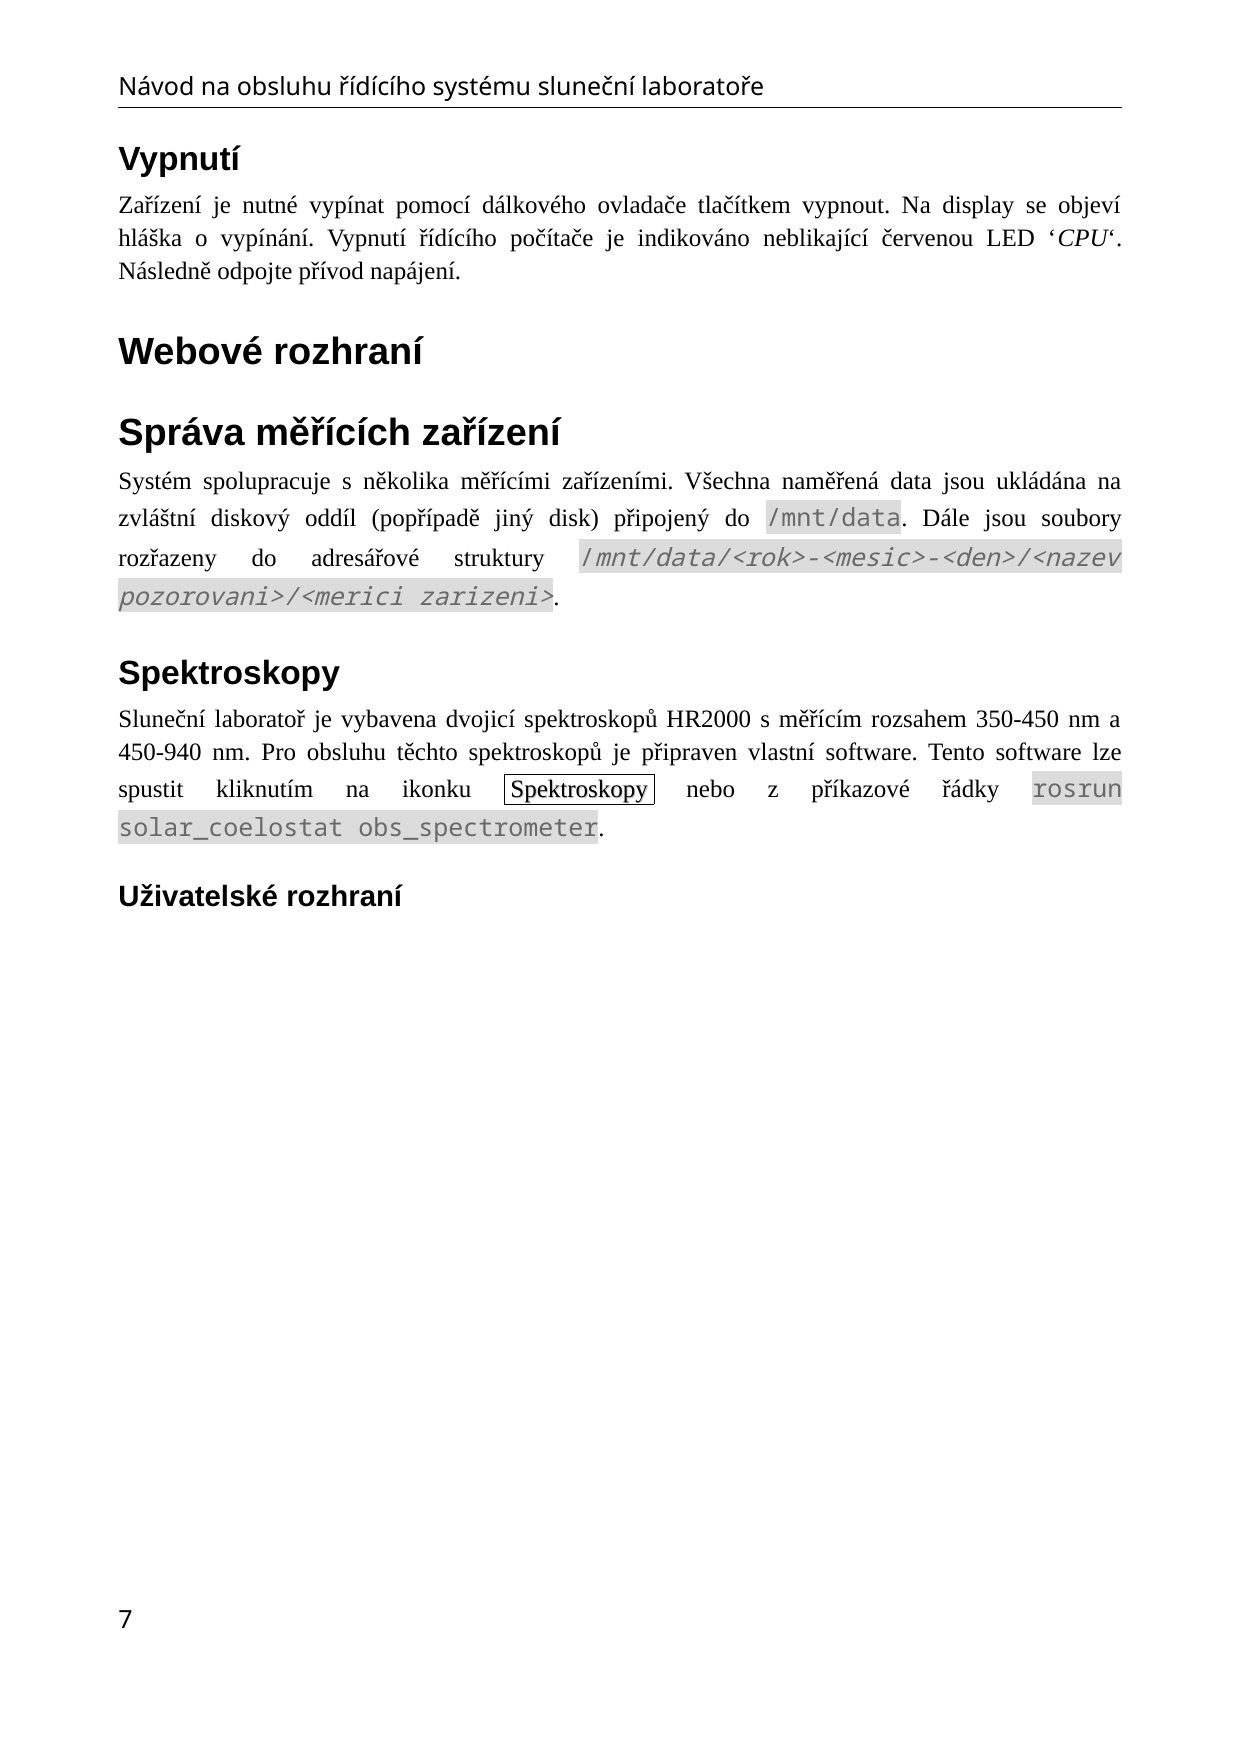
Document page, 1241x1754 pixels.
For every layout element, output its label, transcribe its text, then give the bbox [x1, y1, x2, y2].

subtitle Spektroskopy [118, 653, 1122, 692]
text Systém spolupracuje s několika měřícími zařízeními. Všechna naměřená data jsou ukládána na zvláštní diskový oddíl (popřípadě jiný disk) připojený do /mnt/data. Dále jsou soubory rozřazeny do adresářové struktury /mnt/data/<rok>-<mesic>-<den>/<nazev pozorovani>/<merici zarizeni>. [118, 466, 1122, 612]
subtitle Uživatelské rozhraní [118, 878, 1122, 912]
subtitle Správa měřících zařízení [118, 410, 1122, 454]
subtitle Webové rozhraní [118, 329, 1122, 372]
text Zařízení je nutné vypínat pomocí dálkového ovladače tlačítkem vypnout. Na display se objeví hláška o vypínání. Vypnutí řídícího počítače je indikováno neblikající červenou LED ‘CPU‘. Následně odpojte přívod napájení. [118, 190, 1122, 285]
subtitle Vypnutí [118, 139, 1122, 178]
text Sluneční laboratoř je vybavena dvojicí spektroskopů HR2000 s měřícím rozsahem 350-450 nm a 450-940 nm. Pro obsluhu těchto spektroskopů je připraven vlastní software. Tento software lze spustit kliknutím na ikonku Spektroskopy nebo z příkazové řádky rosrun solar_coelostat obs_spectrometer. [118, 704, 1122, 844]
